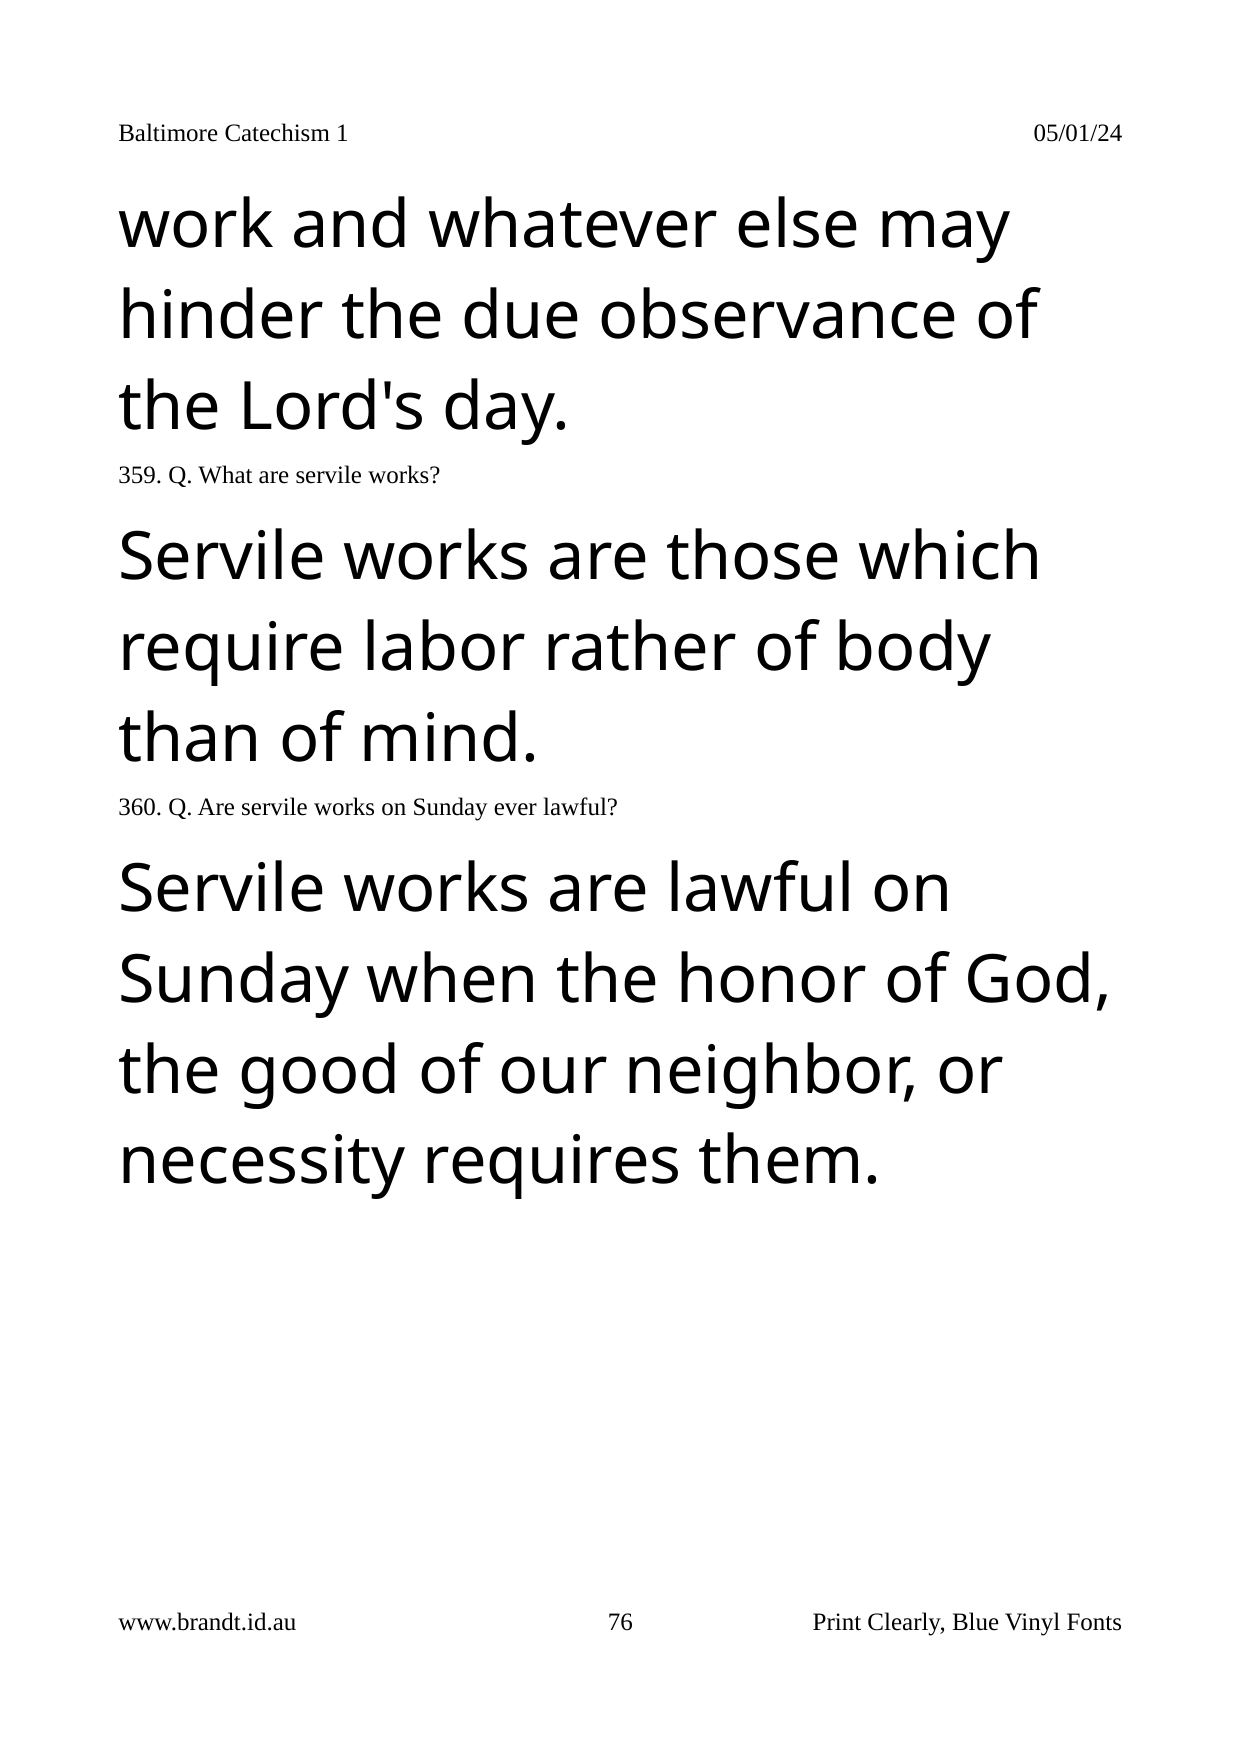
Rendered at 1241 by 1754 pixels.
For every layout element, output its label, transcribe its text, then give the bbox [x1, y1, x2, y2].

text Servile works are lawful on Sunday when the honor of God, the good of our neighbor, or necessity requires them. [118, 840, 1122, 1203]
text 360. Q. Are servile works on Sunday ever lawful? [118, 792, 1122, 821]
text Servile works are those which require labor rather of body than of mind. [118, 508, 1122, 781]
text work and whatever else may hinder the due observance of the Lord's day. [118, 176, 1122, 449]
text 359. Q. What are servile works? [118, 461, 1122, 489]
